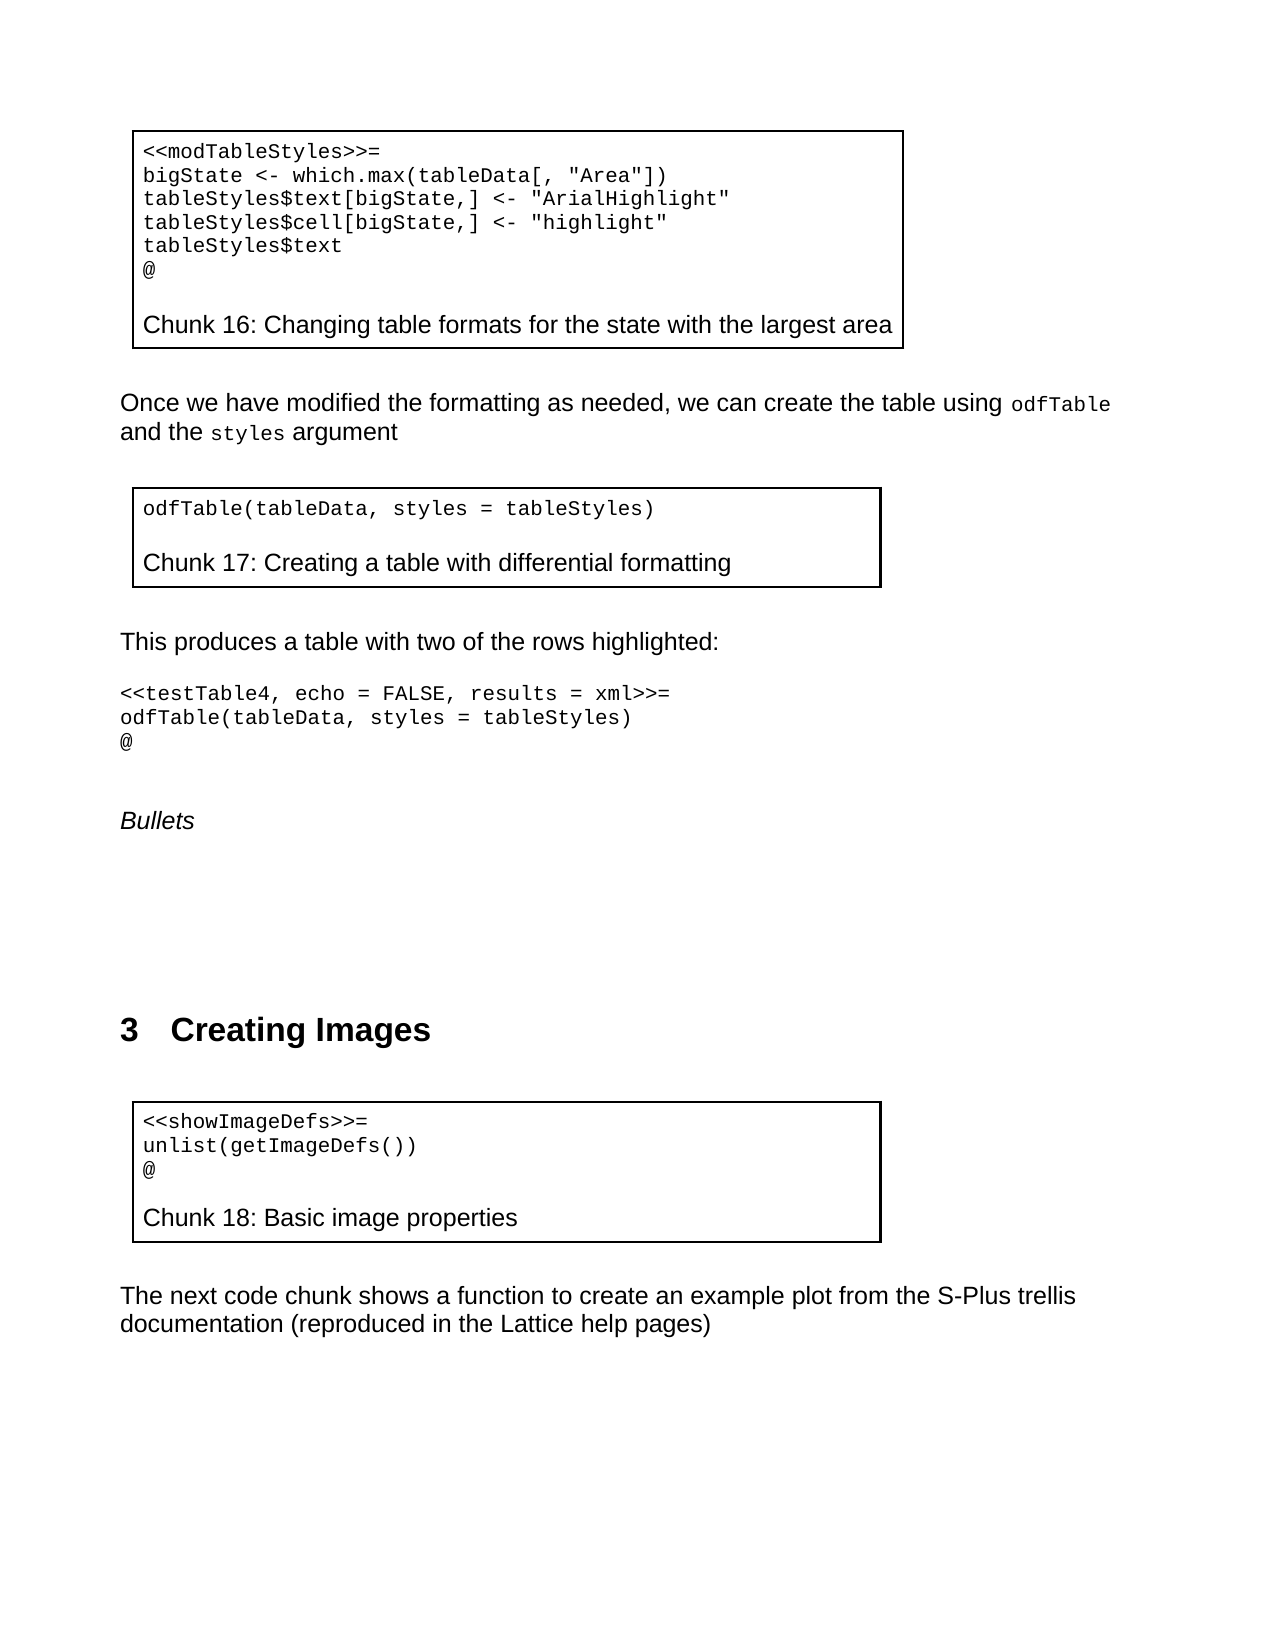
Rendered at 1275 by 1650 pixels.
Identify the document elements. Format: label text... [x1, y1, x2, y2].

text bigState <- which.max(tableData[, "Area"]) [143, 164, 893, 188]
text tableStyles$cell[bigState,] <- "highlight" [143, 212, 893, 236]
text @ [143, 259, 893, 283]
text Chunk 17: Creating a table with differential formatting [143, 549, 871, 577]
text odfTable(tableData, styles = tableStyles) [120, 707, 1149, 731]
text Chunk 16: Changing table formats for the state with the largest area [143, 311, 893, 338]
subtitle Bullets [120, 807, 1149, 835]
text <<testTable4, echo = FALSE, results = xml>>= [120, 683, 1149, 707]
text odfTable(tableData, styles = tableStyles) [143, 498, 871, 521]
text Once we have modified the formatting as needed, we can create the table using odfTable and the styles argument [120, 389, 1149, 447]
text The next code chunk shows a function to create an example plot from the S-Plus trellis documentation (reproduced in the Lattice help pages) [120, 1282, 1149, 1338]
text tableStyles$text[bigState,] <- "ArialHighlight" [143, 188, 893, 212]
text unlist(getImageDefs()) [143, 1135, 871, 1159]
text This produces a table with two of the rows highlighted: [120, 628, 1149, 656]
text @ [143, 1159, 871, 1182]
text <<showImageDefs>>= [143, 1112, 871, 1135]
text @ [120, 731, 1149, 754]
text tableStyles$text [143, 236, 893, 259]
subtitle Creating Images [120, 1011, 1149, 1048]
text <<modTableStyles>>= [143, 141, 893, 164]
text Chunk 18: Basic image properties [143, 1204, 871, 1232]
